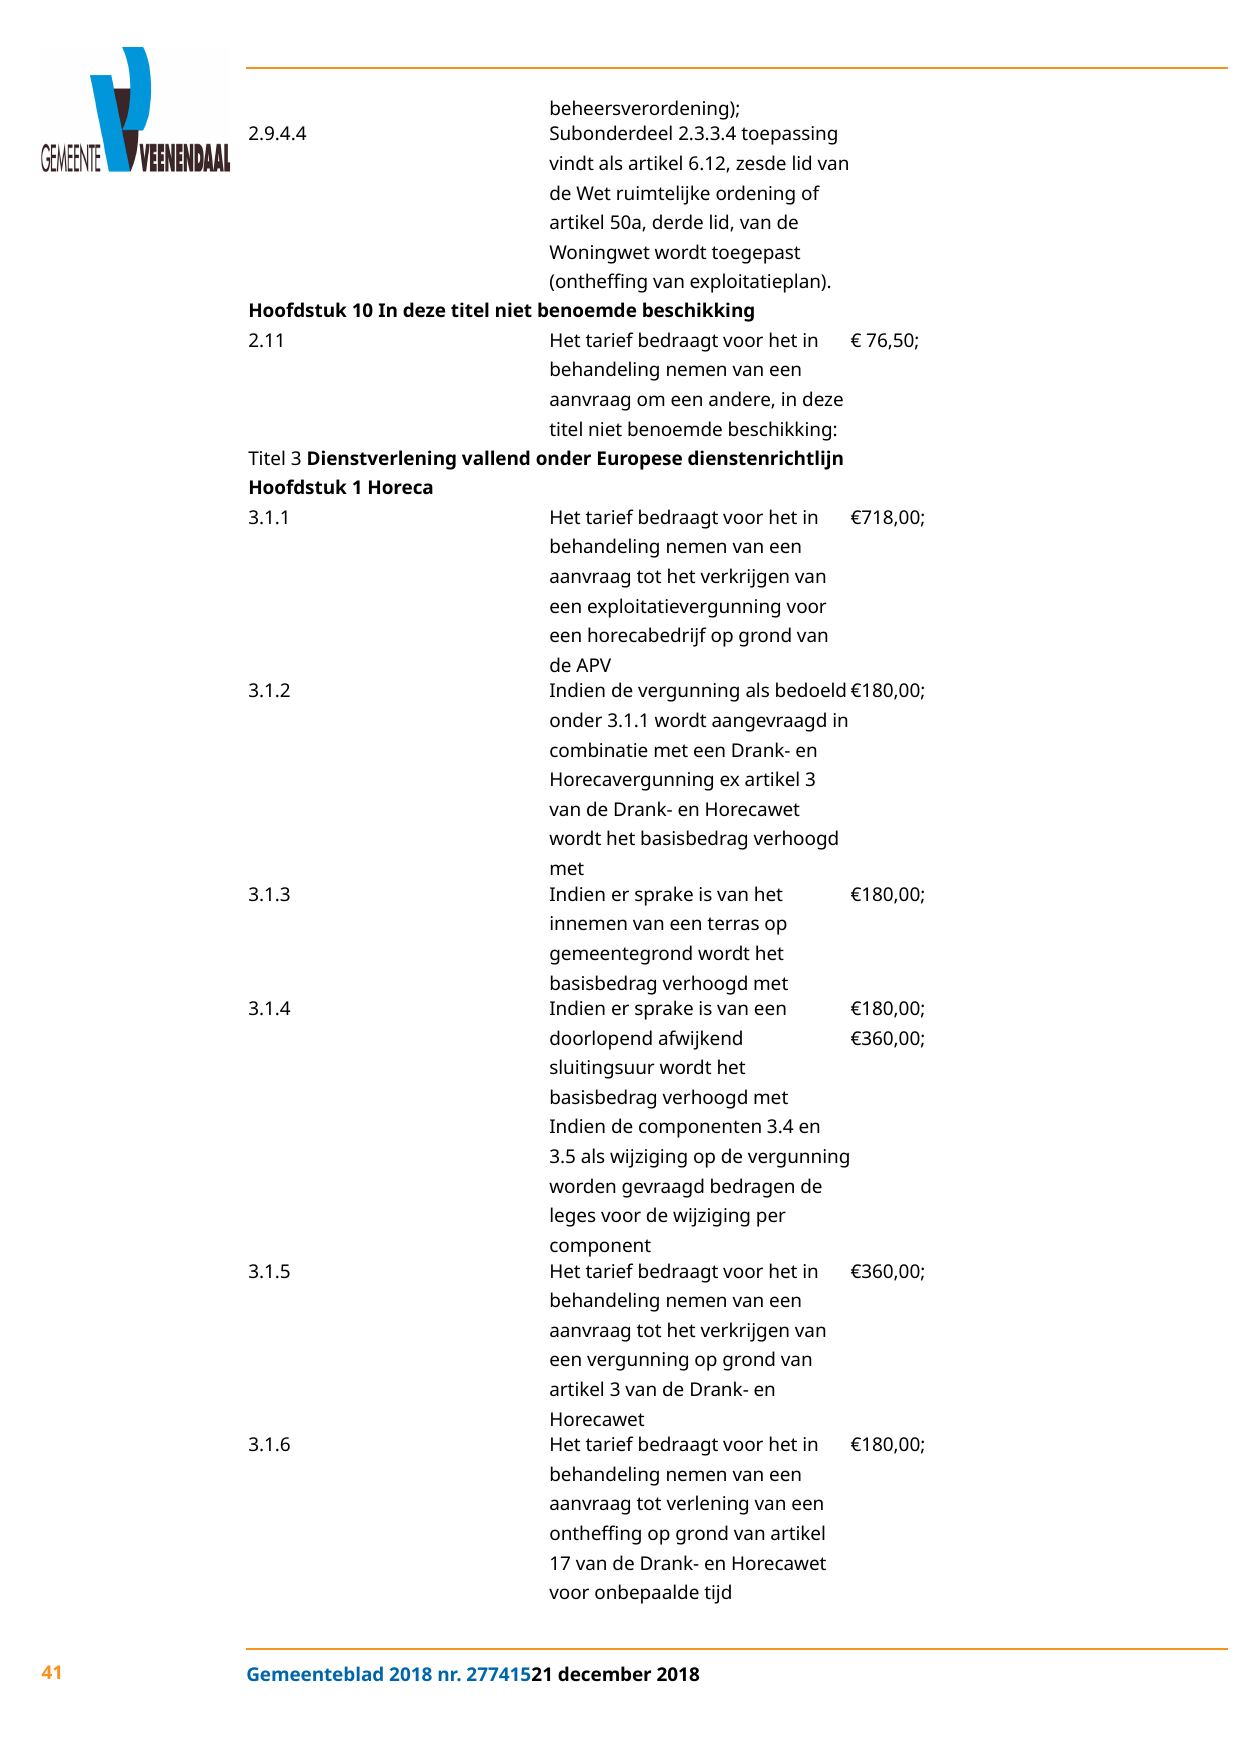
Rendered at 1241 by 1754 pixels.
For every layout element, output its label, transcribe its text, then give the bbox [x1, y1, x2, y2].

picture [41, 47, 130, 172]
table_cell beheersverordening); [549, 95, 850, 121]
table_cell 3.1.2 [248, 678, 549, 881]
table_cell Indien de vergunning als bedoeld onder 3.1.1 wordt aangevraagd in combinatie met een Drank- en Horecavergunning ex artikel 3 van de Drank- en Horecawet wordt het basisbedrag verhoogd met [549, 678, 850, 881]
table_cell Het tarief bedraagt voor het in behandeling nemen van een aanvraag tot het verkrijgen van een vergunning op grond van artikel 3 van de Drank- en Horecawet [549, 1258, 850, 1431]
table_cell 3.1.4 [248, 995, 549, 1258]
text Hoofdstuk 10 In deze titel niet benoemde beschikking [248, 297, 1152, 323]
table_header Het tarief bedraagt voor het in behandeling nemen van een aanvraag om een andere, in deze titel niet benoemde beschikking: [549, 327, 850, 442]
table_cell €180,00; [850, 678, 1152, 881]
table_header 2.11 [248, 327, 549, 442]
table_cell [850, 95, 1152, 121]
table_cell €180,00; €360,00; [850, 995, 1152, 1258]
table_cell [850, 121, 1152, 294]
table_cell 3.1.6 [248, 1431, 549, 1605]
table_cell 2.9.4.4 [248, 121, 549, 294]
table_header € 76,50; [850, 327, 1152, 442]
table_cell 3.1.5 [248, 1258, 549, 1431]
table_cell Het tarief bedraagt voor het in behandeling nemen van een aanvraag tot verlening van een ontheffing op grond van artikel 17 van de Drank- en Horecawet voor onbepaalde tijd [549, 1431, 850, 1605]
table_cell 3.1.3 [248, 881, 549, 995]
table_cell Indien er sprake is van het innemen van een terras op gemeentegrond wordt het basisbedrag verhoogd met [549, 881, 850, 995]
table_cell Indien er sprake is van een doorlopend afwijkend sluitingsuur wordt het basisbedrag verhoogd met Indien de componenten 3.4 en 3.5 als wijziging op de vergunning worden gevraagd bedragen de leges voor de wijziging per component [549, 995, 850, 1258]
table_cell [248, 95, 549, 121]
table_cell €180,00; [850, 881, 1152, 995]
table_cell €180,00; [850, 1431, 1152, 1605]
table_header Het tarief bedraagt voor het in behandeling nemen van een aanvraag tot het verkrijgen van een exploitatievergunning voor een horecabedrijf op grond van de APV [549, 504, 850, 678]
table_cell €360,00; [850, 1258, 1152, 1431]
picture [123, 47, 231, 172]
table_header €718,00; [850, 504, 1152, 678]
text Hoofdstuk 1 Horeca [248, 474, 1152, 500]
table_cell Subonderdeel 2.3.3.4 toepassing vindt als artikel 6.12, zesde lid van de Wet ruimtelijke ordening of artikel 50a, derde lid, van de Woningwet wordt toegepast (ontheffing van exploitatieplan). [549, 121, 850, 294]
table_header 3.1.1 [248, 504, 549, 678]
text Titel 3 Dienstverlening vallend onder Europese dienstenrichtlijn [248, 445, 1152, 471]
